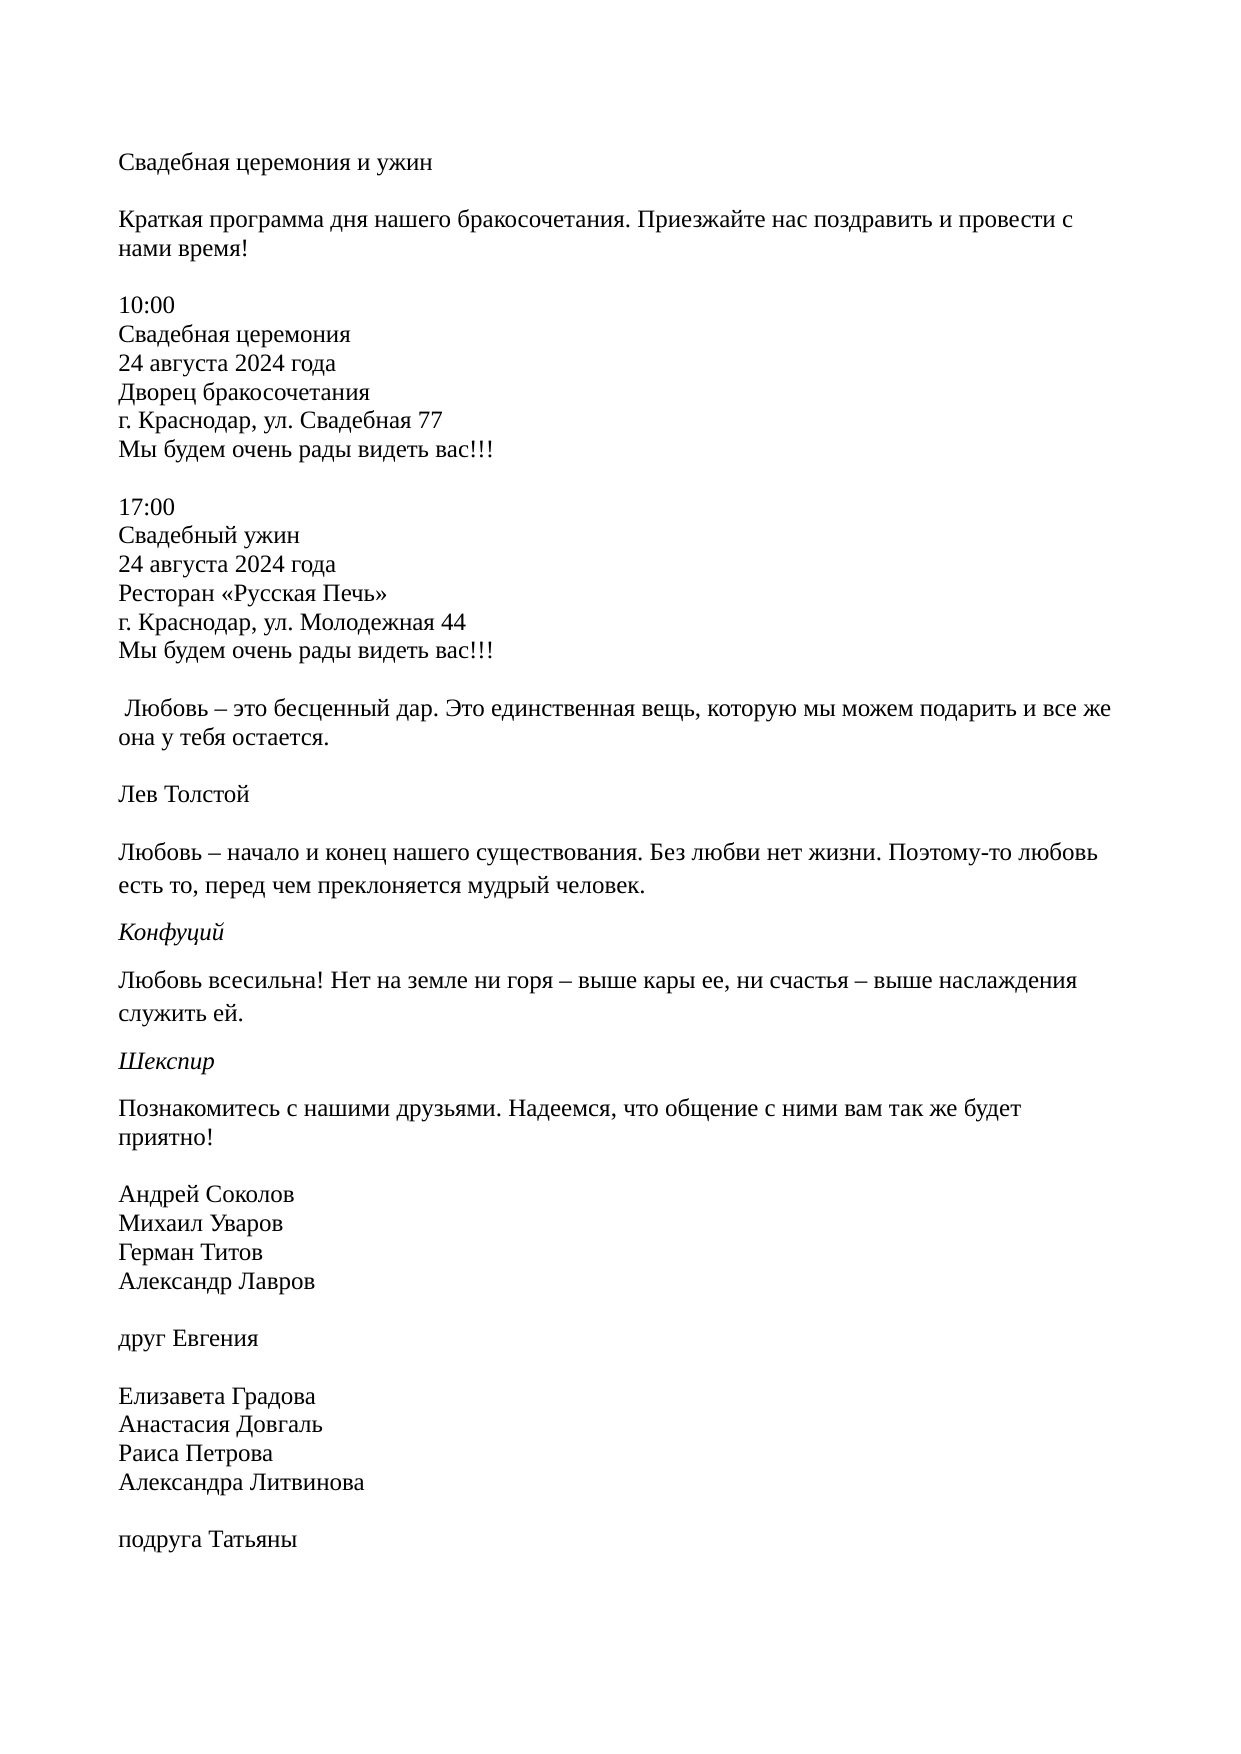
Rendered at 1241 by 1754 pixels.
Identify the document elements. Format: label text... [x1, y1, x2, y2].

text Свадебный ужин [118, 521, 1122, 549]
text Мы будем очень рады видеть вас!!! [118, 434, 1122, 463]
text 17:00 [118, 492, 1122, 521]
text 10:00 [118, 291, 1122, 319]
text Краткая программа дня нашего бракосочетания. Приезжайте нас поздравить и провести с нами время! [118, 204, 1122, 262]
text Ресторан «Русская Печь» [118, 578, 1122, 607]
text Любовь всесильна! Нет на земле ни горя – выше кары ее, ни счастья – выше наслаждения служить ей. [118, 965, 1122, 1027]
text Андрей Соколов [118, 1179, 1122, 1208]
text г. Краснодар, ул. Молодежная 44 [118, 607, 1122, 636]
text Александр Лавров [118, 1266, 1122, 1294]
text Михаил Уваров [118, 1208, 1122, 1237]
text Свадебная церемония [118, 319, 1122, 348]
text Александра Литвинова [118, 1467, 1122, 1496]
text 24 августа 2024 года [118, 348, 1122, 377]
text Любовь – начало и конец нашего существования. Без любви нет жизни. Поэтому-то любовь есть то, перед чем преклоняется мудрый человек. [118, 837, 1122, 899]
text друг Евгения [118, 1323, 1122, 1352]
text г. Краснодар, ул. Свадебная 77 [118, 406, 1122, 434]
text Анастасия Довгаль [118, 1409, 1122, 1438]
text Познакомитесь с нашими друзьями. Надеемся, что общение с ними вам так же будет приятно! [118, 1093, 1122, 1151]
text подруга Татьяны [118, 1524, 1122, 1553]
text Мы будем очень рады видеть вас!!! [118, 636, 1122, 664]
text Шекспир [118, 1046, 1122, 1074]
text Раиса Петрова [118, 1438, 1122, 1467]
text 24 августа 2024 года [118, 549, 1122, 578]
text Герман Титов [118, 1237, 1122, 1266]
text Дворец бракосочетания [118, 377, 1122, 406]
text Елизавета Градова [118, 1381, 1122, 1409]
text Любовь – это бесценный дар. Это единственная вещь, которую мы можем подарить и все же она у тебя остается. [118, 693, 1122, 751]
text Лев Толстой [118, 779, 1122, 808]
text Конфуций [118, 917, 1122, 946]
text Свадебная церемония и ужин [118, 147, 1122, 176]
